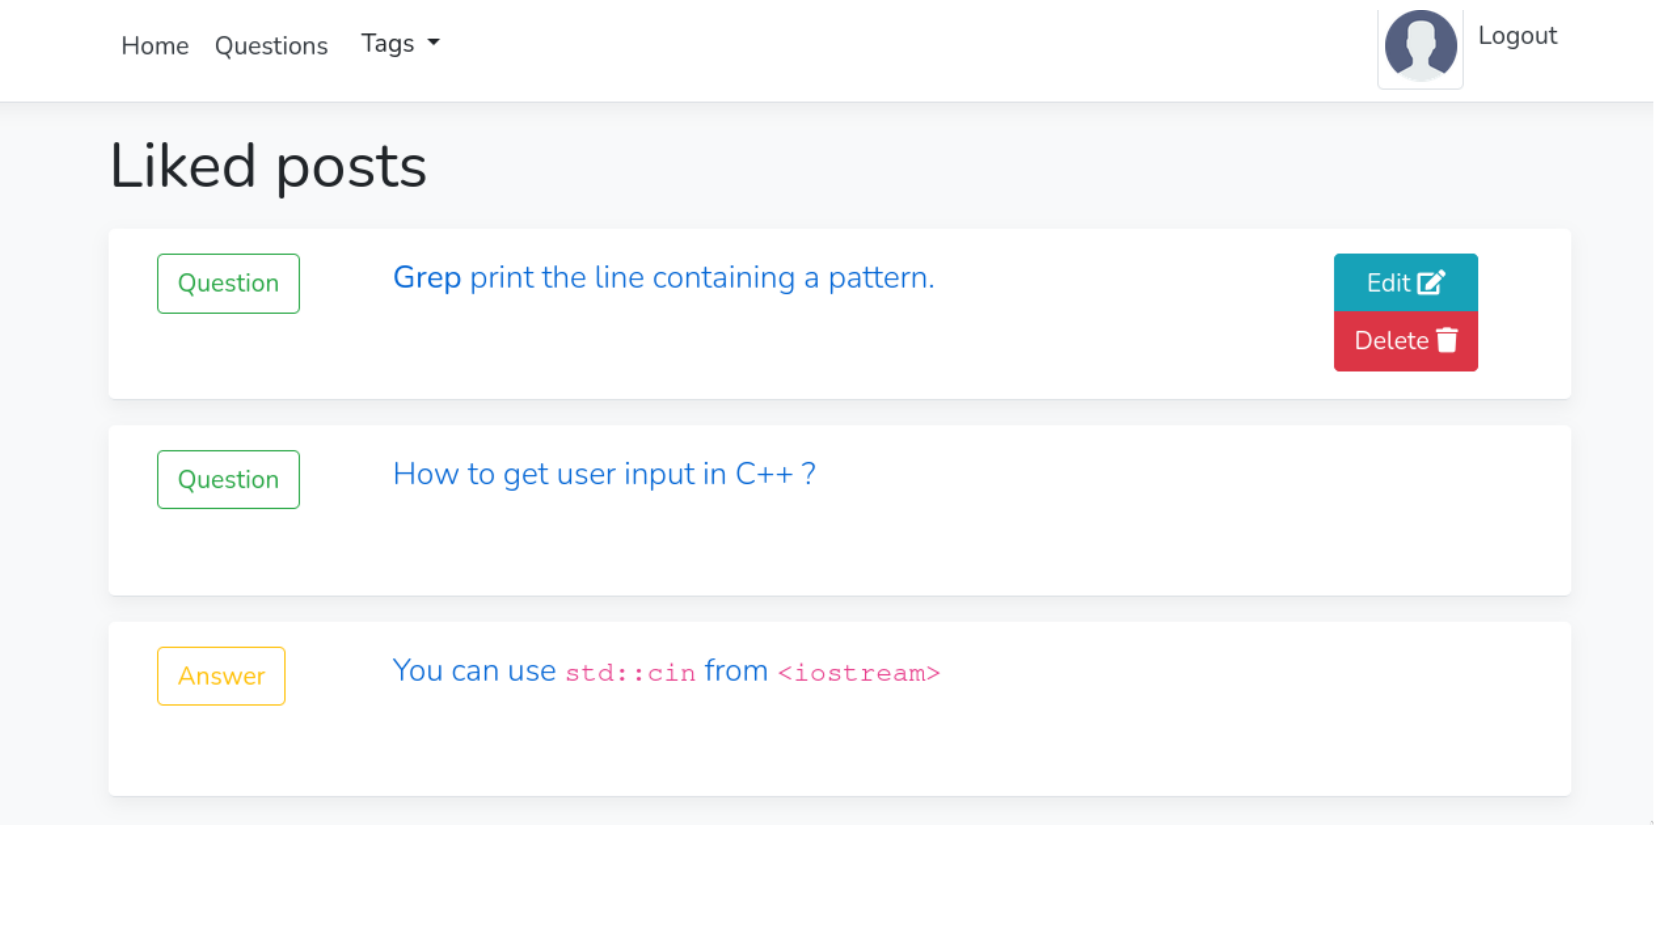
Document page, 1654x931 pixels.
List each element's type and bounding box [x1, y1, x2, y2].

picture [0, 10, 1654, 826]
